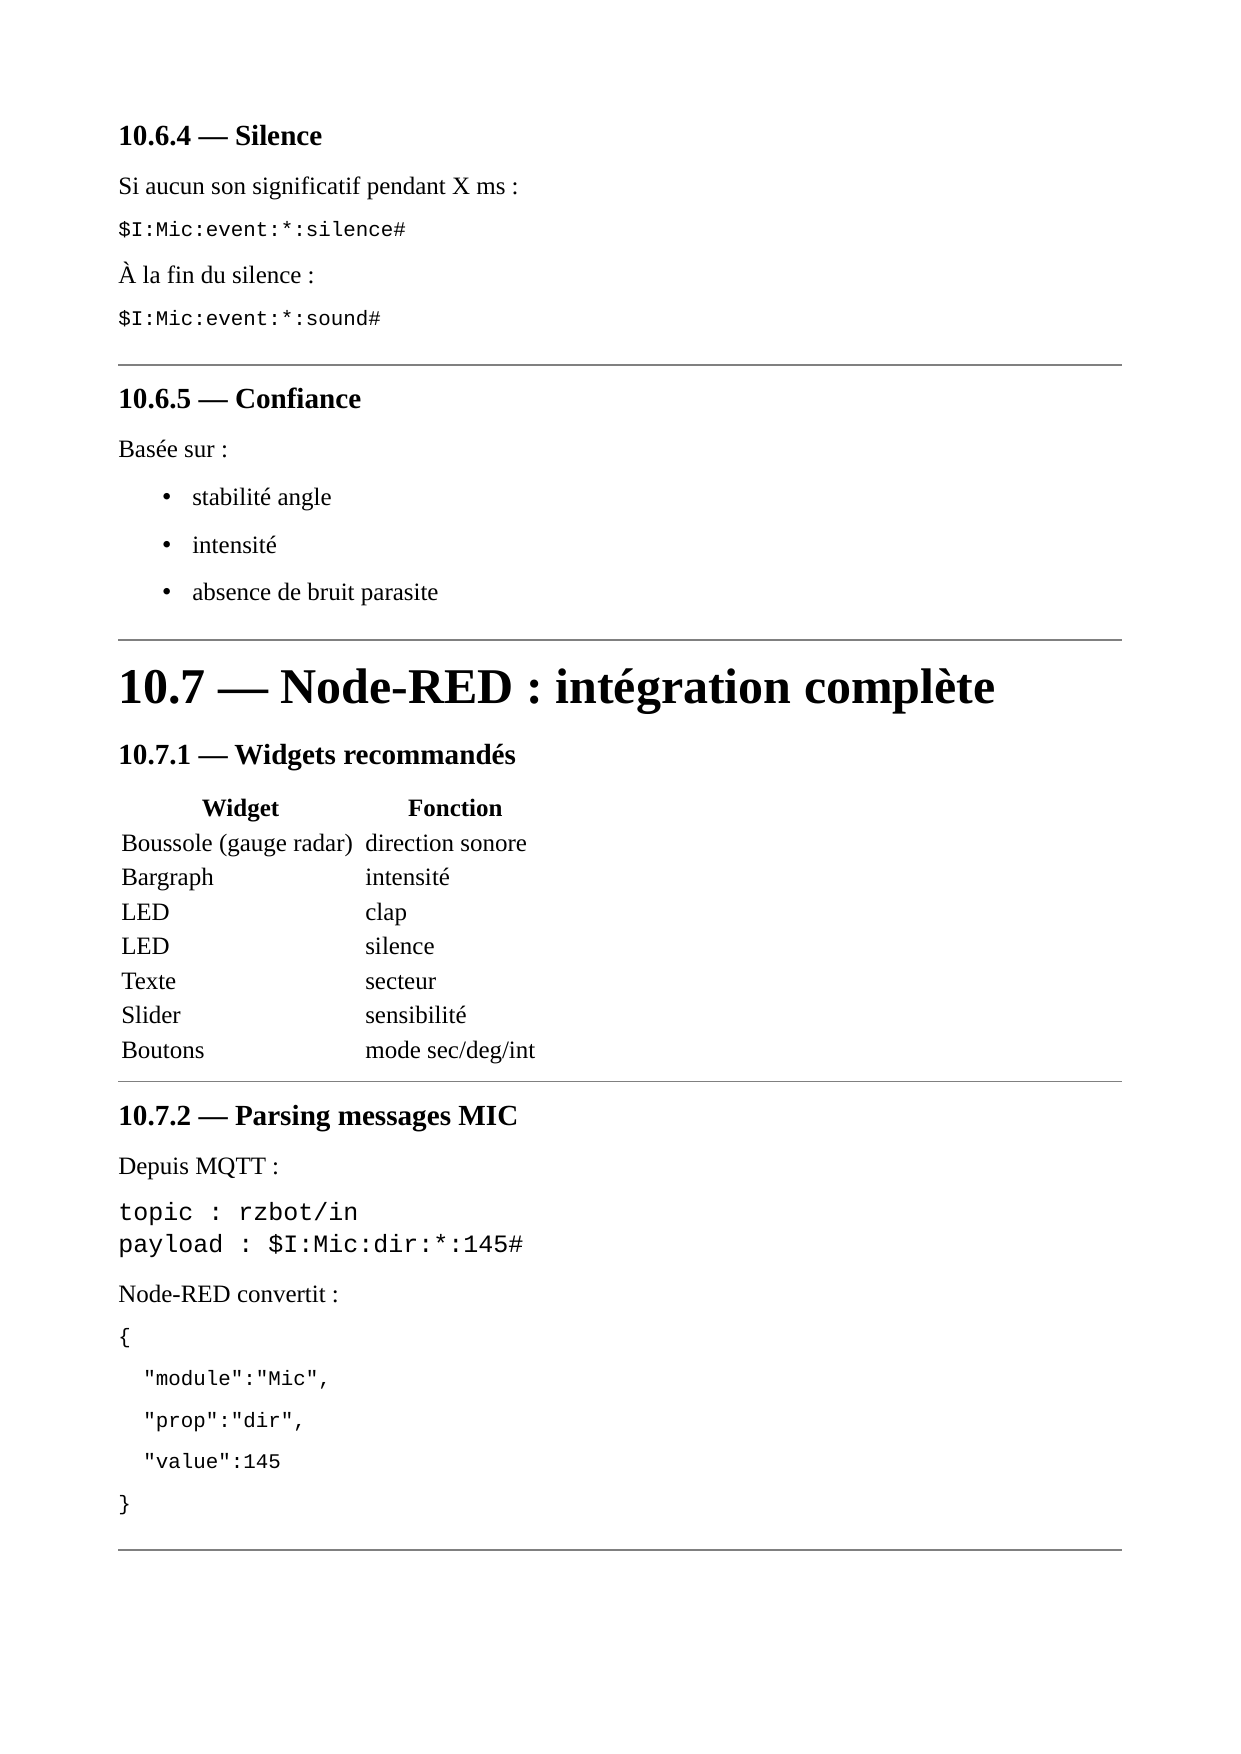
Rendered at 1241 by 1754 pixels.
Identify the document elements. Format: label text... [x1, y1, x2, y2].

table_cell Boussole (gauge radar) [118, 825, 362, 859]
text "module":"Mic", [118, 1368, 1122, 1392]
text Node-RED convertit : [118, 1279, 1122, 1307]
subtitle 10.6.4 — Silence [118, 118, 1122, 152]
table_cell LED [118, 929, 362, 963]
table_header Widget [118, 790, 362, 825]
table_cell Slider [118, 998, 362, 1032]
table_cell sensibilité [362, 998, 548, 1032]
table_cell silence [362, 929, 548, 963]
text Depuis MQTT : [118, 1151, 1122, 1180]
text $I:Mic:event:*:sound# [118, 308, 1122, 332]
list absence de bruit parasite [162, 577, 1122, 606]
table_cell intensité [362, 859, 548, 894]
text Si aucun son significatif pendant X ms : [118, 171, 1122, 200]
table_cell Bargraph [118, 859, 362, 894]
table_cell clap [362, 894, 548, 928]
table_cell LED [118, 894, 362, 928]
text topic : rzbot/in payload : $I:Mic:dir:*:145# [118, 1199, 1122, 1260]
table_header Fonction [362, 790, 548, 825]
text Basée sur : [118, 434, 1122, 463]
text À la fin du silence : [118, 261, 1122, 289]
list stabilité angle [162, 482, 1122, 511]
table_cell direction sonore [362, 825, 548, 859]
table_cell mode sec/deg/int [362, 1032, 548, 1067]
subtitle 10.7.1 — Widgets recommandés [118, 737, 1122, 771]
text { [118, 1326, 1122, 1350]
subtitle 10.6.5 — Confiance [118, 381, 1122, 415]
list intensité [162, 530, 1122, 558]
subtitle 10.7 — Node-RED : intégration complète [118, 656, 1122, 714]
table_cell Texte [118, 963, 362, 998]
table_cell secteur [362, 963, 548, 998]
text $I:Mic:event:*:silence# [118, 219, 1122, 242]
table_cell Boutons [118, 1032, 362, 1067]
text "value":145 [118, 1452, 1122, 1475]
text } [118, 1493, 1122, 1517]
text "prop":"dir", [118, 1410, 1122, 1433]
subtitle 10.7.2 — Parsing messages MIC [118, 1098, 1122, 1132]
